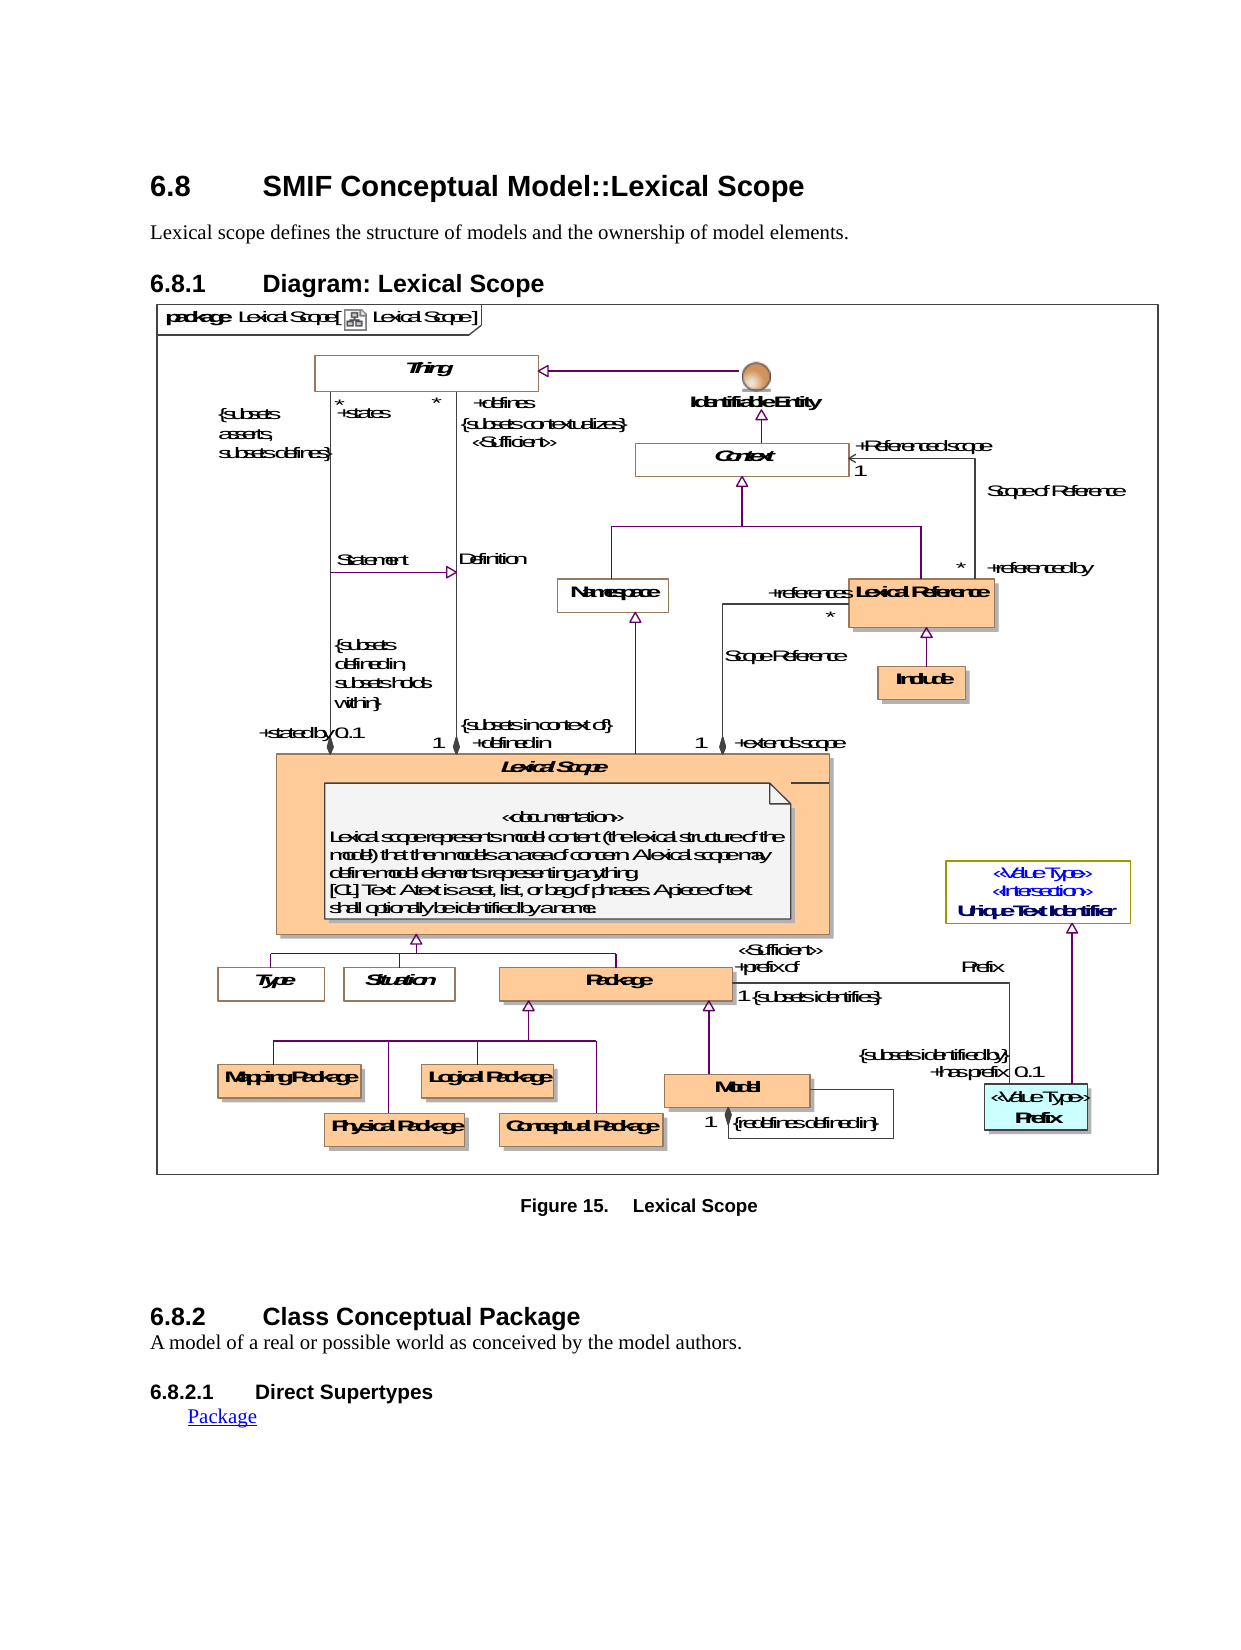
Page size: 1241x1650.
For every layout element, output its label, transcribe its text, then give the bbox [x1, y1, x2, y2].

list Lexical Scope [187, 1194, 1090, 1216]
text A model of a real or possible world as conceived by the model authors. [150, 1330, 1090, 1354]
subtitle Direct Supertypes [150, 1380, 1090, 1404]
text Lexical scope defines the structure of models and the ownership of model elements. [150, 220, 1090, 244]
subtitle Class Conceptual Package [150, 1302, 1090, 1330]
text Package [187, 1404, 1090, 1428]
subtitle Diagram: Lexical Scope [150, 269, 1090, 297]
subtitle SMIF Conceptual Model::Lexical Scope [150, 169, 1090, 203]
